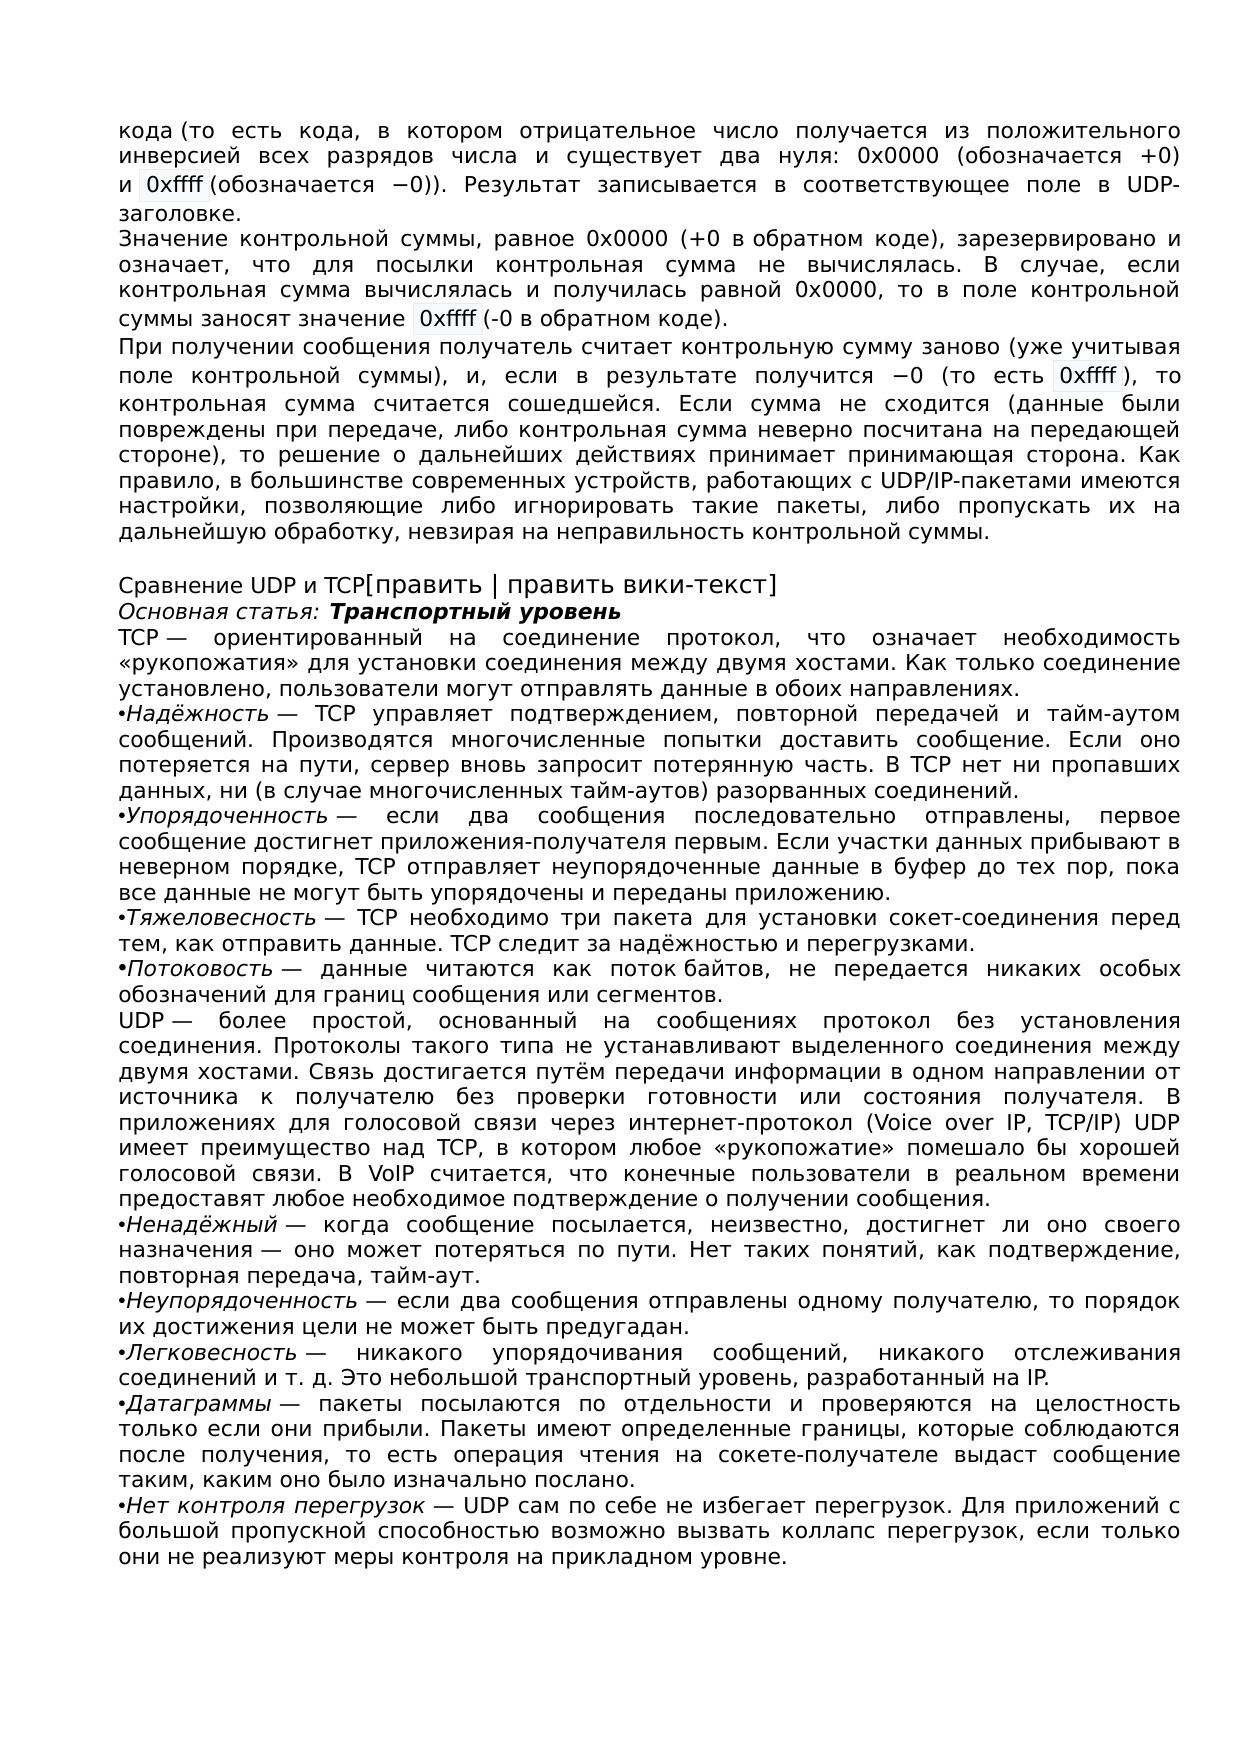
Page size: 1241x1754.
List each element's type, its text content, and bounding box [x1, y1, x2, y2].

list Тяжеловесность — TCP необходимо три пакета для установки сокет-соединения перед тем, как отправить данные. TCP следит за надёжностью и перегрузками. [118, 906, 1182, 957]
list Нет контроля перегрузок — UDP сам по себе не избегает перегрузок. Для приложений с большой пропускной способностью возможно вызвать коллапс перегрузок, если только они не реализуют меры контроля на прикладном уровне. [118, 1493, 1182, 1569]
text кода (то есть кода, в котором отрицательное число получается из положительного инверсией всех разрядов числа и существует два нуля: 0х0000 (обозначается +0) и 0xffff(обозначается −0)). Результат записывается в соответствующее поле в UDP-заголовке. [118, 118, 1182, 226]
list Упорядоченность — если два сообщения последовательно отправлены, первое сообщение достигнет приложения-получателя первым. Если участки данных прибывают в неверном порядке, TCP отправляет неупорядоченные данные в буфер до тех пор, пока все данные не могут быть упорядочены и переданы приложению. [118, 803, 1182, 906]
list Потоковость — данные читаются как поток байтов, не передается никаких особых обозначений для границ сообщения или сегментов. [118, 957, 1182, 1008]
subtitle Сравнение UDP и TCP[править | править вики-текст] [118, 570, 1182, 599]
list Неупорядоченность — если два сообщения отправлены одному получателю, то порядок их достижения цели не может быть предугадан. [118, 1288, 1182, 1339]
text Основная статья: Транспортный уровень [118, 599, 1182, 625]
list Датаграммы — пакеты посылаются по отдельности и проверяются на целостность только если они прибыли. Пакеты имеют определенные границы, которые соблюдаются после получения, то есть операция чтения на сокете-получателе выдаст сообщение таким, каким оно было изначально послано. [118, 1391, 1182, 1493]
text TCP — ориентированный на соединение протокол, что означает необходимость «рукопожатия» для установки соединения между двумя хостами. Как только соединение установлено, пользователи могут отправлять данные в обоих направлениях. [118, 625, 1182, 701]
text При получении сообщения получатель считает контрольную сумму заново (уже учитывая поле контрольной суммы), и, если в результате получится −0 (то есть 0xffff), то контрольная сумма считается сошедшейся. Если сумма не сходится (данные были повреждены при передаче, либо контрольная сумма неверно посчитана на передающей стороне), то решение о дальнейших действиях принимает принимающая сторона. Как правило, в большинстве современных устройств, работающих с UDP/IP-пакетами имеются настройки, позволяющие либо игнорировать такие пакеты, либо пропускать их на дальнейшую обработку, невзирая на неправильность контрольной суммы. [118, 334, 1182, 544]
text UDP — более простой, основанный на сообщениях протокол без установления соединения. Протоколы такого типа не устанавливают выделенного соединения между двумя хостами. Связь достигается путём передачи информации в одном направлении от источника к получателю без проверки готовности или состояния получателя. В приложениях для голосовой связи через интернет-протокол (Voice over IP, TCP/IP) UDP имеет преимущество над TCP, в котором любое «рукопожатие» помешало бы хорошей голосовой связи. В VoIP считается, что конечные пользователи в реальном времени предоставят любое необходимое подтверждение о получении сообщения. [118, 1008, 1182, 1212]
list Легковесность — никакого упорядочивания сообщений, никакого отслеживания соединений и т. д. Это небольшой транспортный уровень, разработанный на IP. [118, 1339, 1182, 1391]
text Значение контрольной суммы, равное 0х0000 (+0 в обратном коде), зарезервировано и означает, что для посылки контрольная сумма не вычислялась. В случае, если контрольная сумма вычислялась и получилась равной 0х0000, то в поле контрольной суммы заносят значение 0xffff(-0 в обратном коде). [118, 226, 1182, 334]
list Ненадёжный — когда сообщение посылается, неизвестно, достигнет ли оно своего назначения — оно может потеряться по пути. Нет таких понятий, как подтверждение, повторная передача, тайм-аут. [118, 1212, 1182, 1288]
list Надёжность — TCP управляет подтверждением, повторной передачей и тайм-аутом сообщений. Производятся многочисленные попытки доставить сообщение. Если оно потеряется на пути, сервер вновь запросит потерянную часть. В TCP нет ни пропавших данных, ни (в случае многочисленных тайм-аутов) разорванных соединений. [118, 701, 1182, 803]
